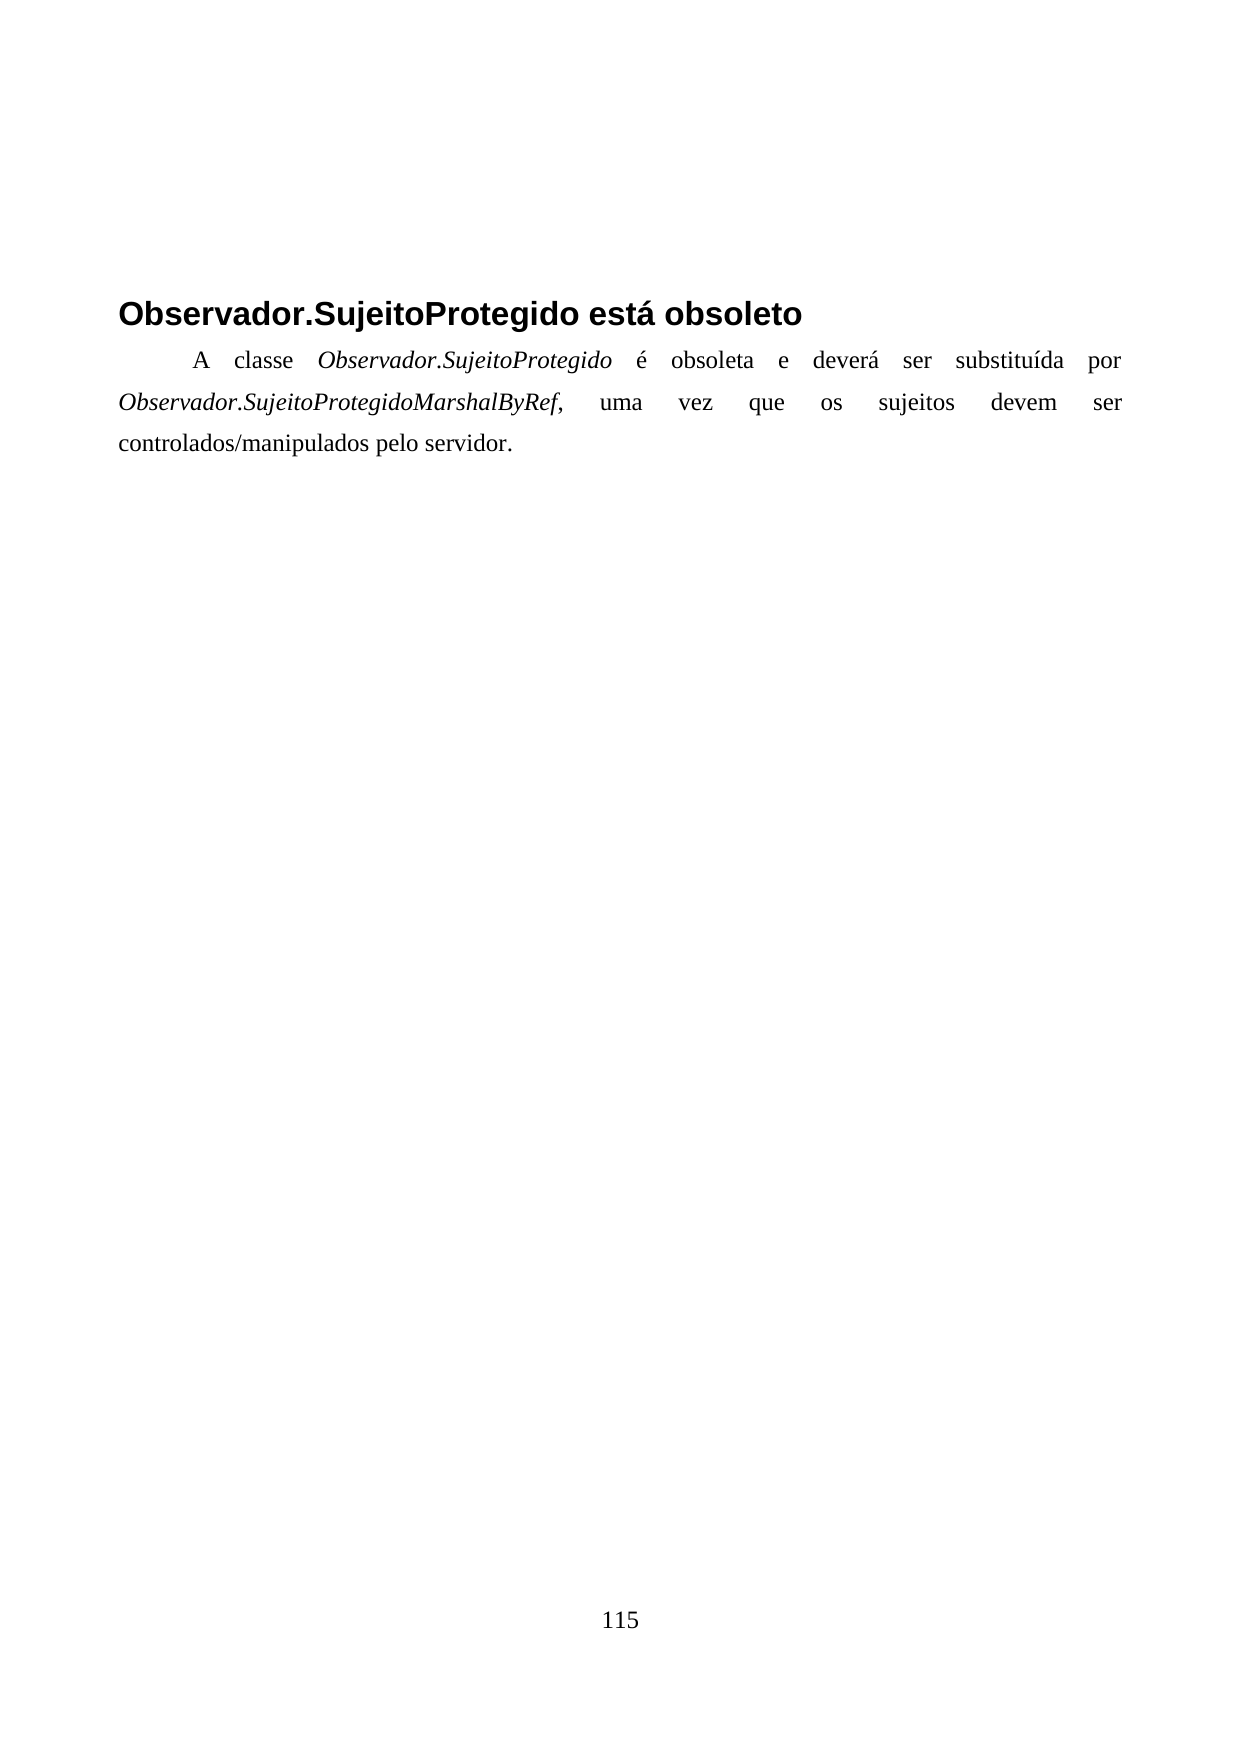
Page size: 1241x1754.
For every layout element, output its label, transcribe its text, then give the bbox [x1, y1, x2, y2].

text A classe Observador.SujeitoProtegido é obsoleta e deverá ser substituída por Observador.SujeitoProtegidoMarshalByRef, uma vez que os sujeitos devem ser controlados/manipulados pelo servidor. [118, 346, 1122, 457]
subtitle Observador.SujeitoProtegido está obsoleto [118, 295, 1122, 332]
